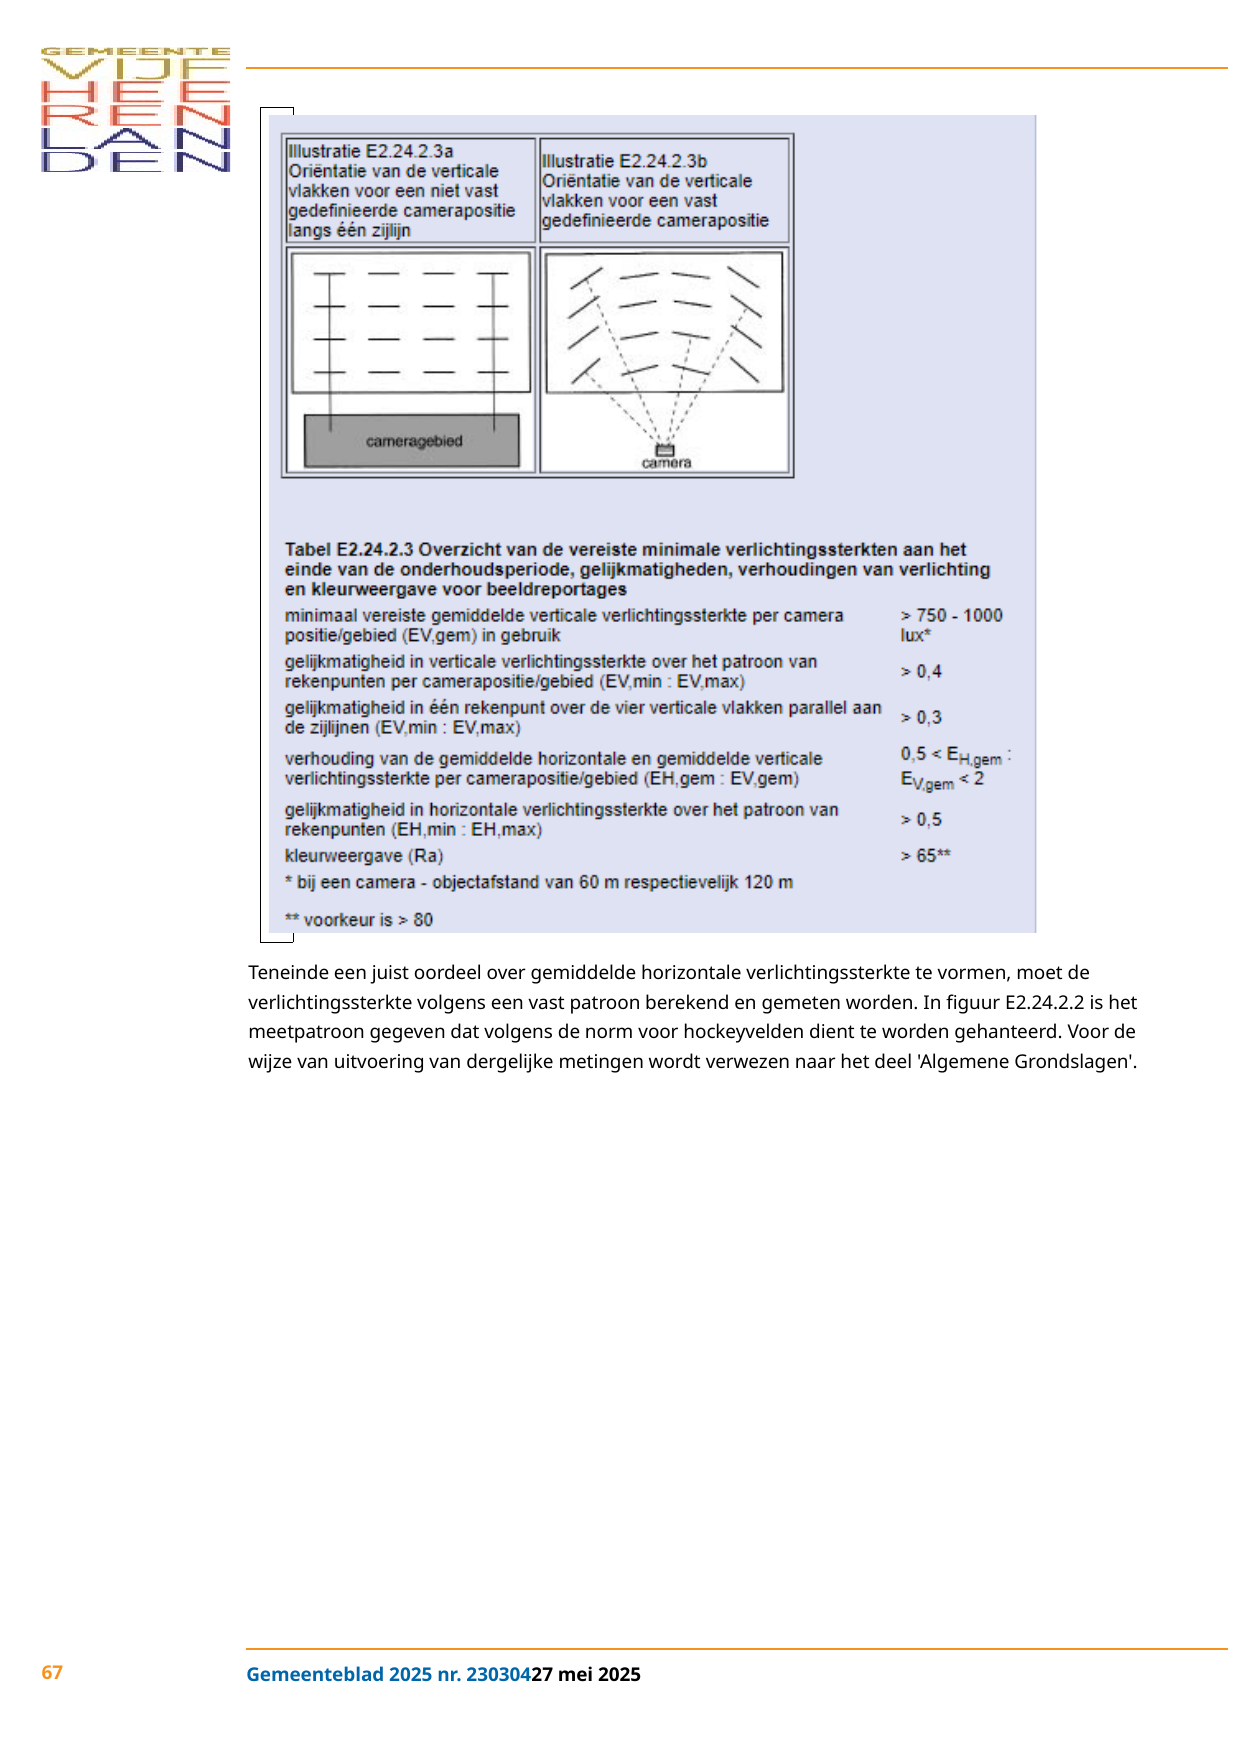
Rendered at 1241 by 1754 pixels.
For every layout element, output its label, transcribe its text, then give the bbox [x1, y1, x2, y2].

picture [268, 115, 1037, 933]
table_cell Teneinde een juist oordeel over gemiddelde horizontale verlichtingssterkte te vormen, moet de verlichtingssterkte volgens een vast patroon berekend en gemeten worden. In figuur E2.24.2.2 is het meetpatroon gegeven dat volgens de norm voor hockeyvelden dient te worden gehanteerd. Voor de wijze van uitvoering van dergelijke metingen wordt verwezen naar het deel 'Algemene Grondslagen'. [248, 959, 1152, 1074]
picture [41, 47, 231, 172]
table_cell [248, 1074, 1152, 1099]
table_cell [248, 95, 1152, 959]
